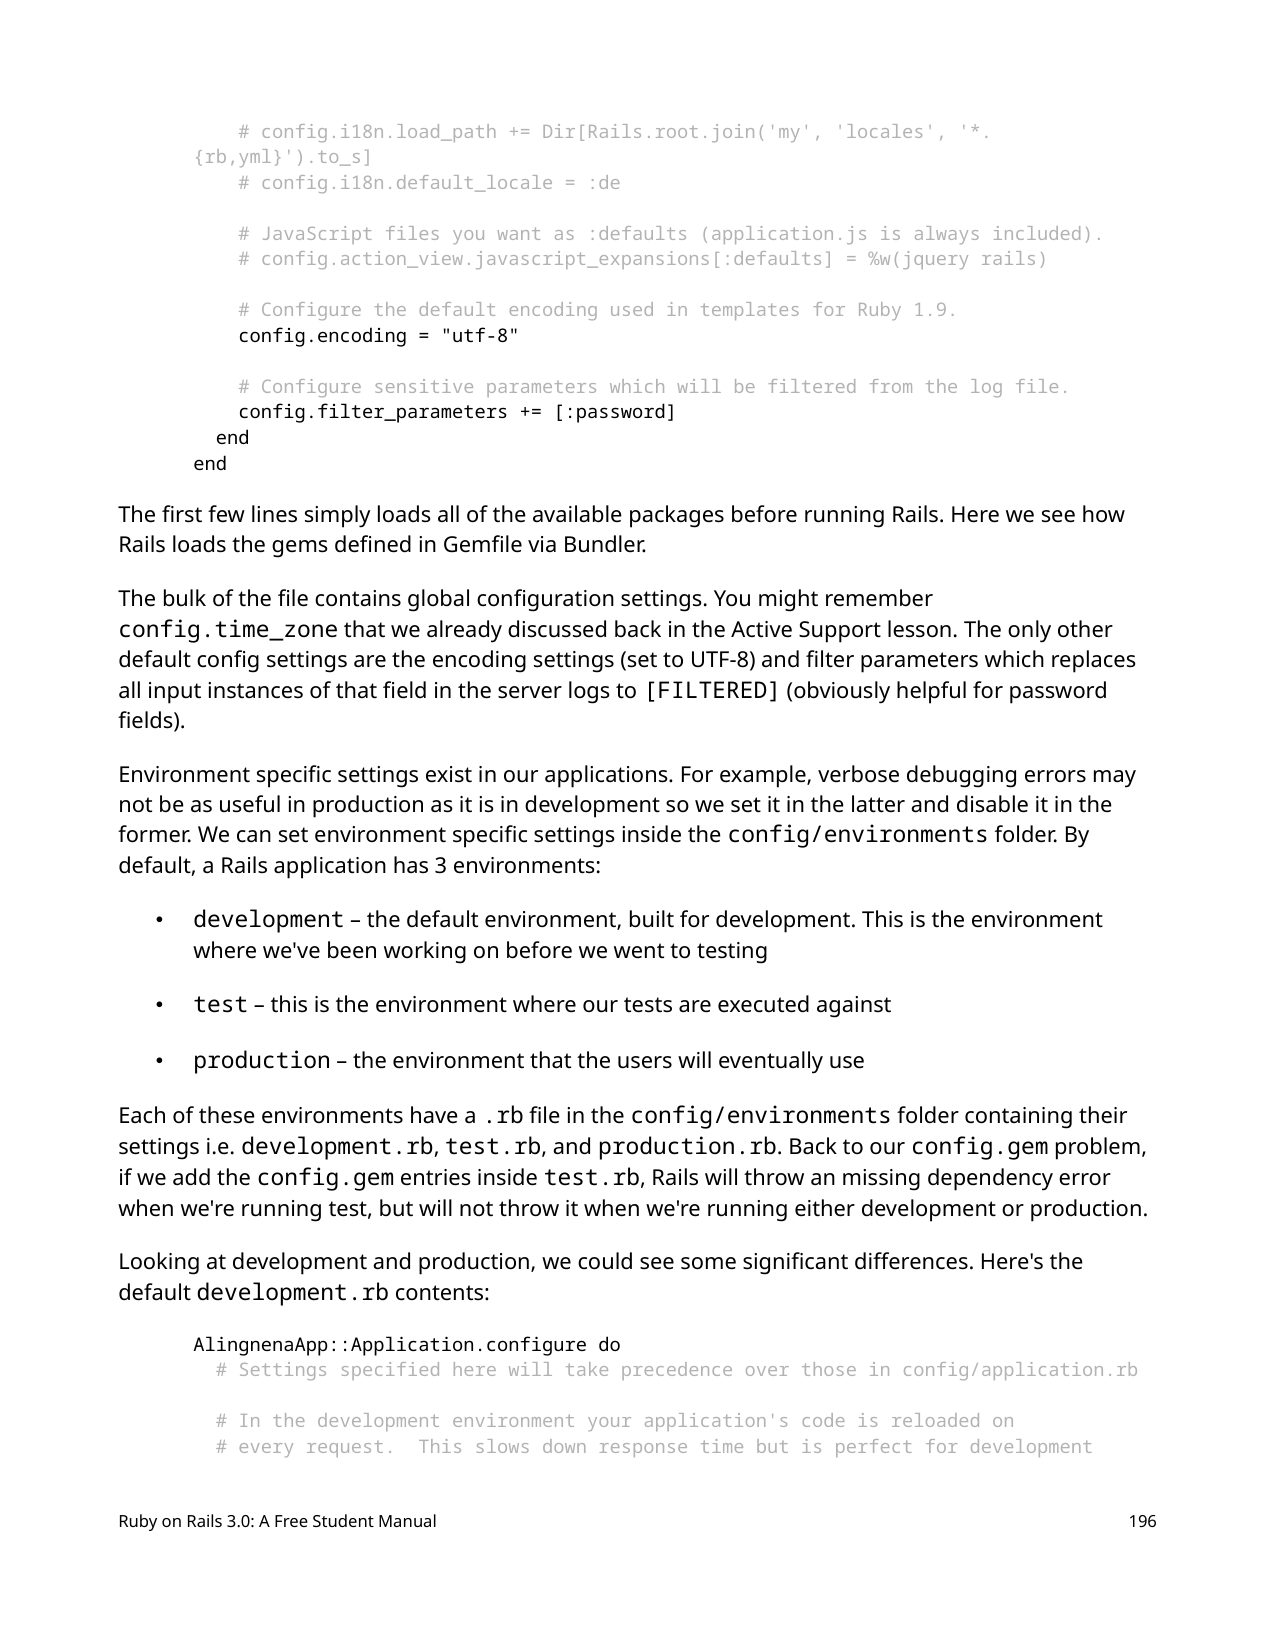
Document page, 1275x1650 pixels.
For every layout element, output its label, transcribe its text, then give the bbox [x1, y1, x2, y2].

list development – the default environment, built for development. This is the environment where we've been working on before we went to testing [156, 903, 1157, 964]
text # config.i18n.load_path += Dir[Rails.root.join('my', 'locales', '*.{rb,yml}').to_s] # config.i18n.default_locale = :de # JavaScript files you want as :defaults (application.js is always included). # config.action_view.javascript_expansions[:defaults] = %w(jquery rails) # Configure the default encoding used in templates for Ruby 1.9. config.encoding = "utf-8" # Configure sensitive parameters which will be filtered from the log file. config.filter_parameters += [:password] end end [193, 118, 1157, 475]
list production – the environment that the users will eventually use [156, 1043, 1157, 1075]
text Environment specific settings exist in our applications. For example, verbose debugging errors may not be as useful in production as it is in development so we set it in the latter and disable it in the former. We can set environment specific settings inside the config/environments folder. By default, a Rails application has 3 environments: [118, 759, 1157, 879]
text Looking at development and production, we could see some significant differences. Here's the default development.rb contents: [118, 1246, 1157, 1307]
text AlingnenaApp::Application.configure do # Settings specified here will take precedence over those in config/application.rb # In the development environment your application's code is reloaded on # every request. This slows down response time but is perfect for development [193, 1331, 1157, 1459]
text The first few lines simply loads all of the available packages before running Rails. Here we see how Rails loads the gems defined in Gemfile via Bundler. [118, 499, 1157, 559]
text Each of these environments have a .rb file in the config/environments folder containing their settings i.e. development.rb, test.rb, and production.rb. Back to our config.gem problem, if we add the config.gem entries inside test.rb, Rails will throw an missing dependency error when we're running test, but will not throw it when we're running either development or production. [118, 1099, 1157, 1222]
text The bulk of the file contains global configuration settings. You might remember config.time_zone that we already discussed back in the Active Support lesson. The only other default config settings are the encoding settings (set to UTF-8) and filter parameters which replaces all input instances of that field in the server logs to [FILTERED] (obviously helpful for password fields). [118, 583, 1157, 735]
list test – this is the environment where our tests are executed against [156, 988, 1157, 1019]
